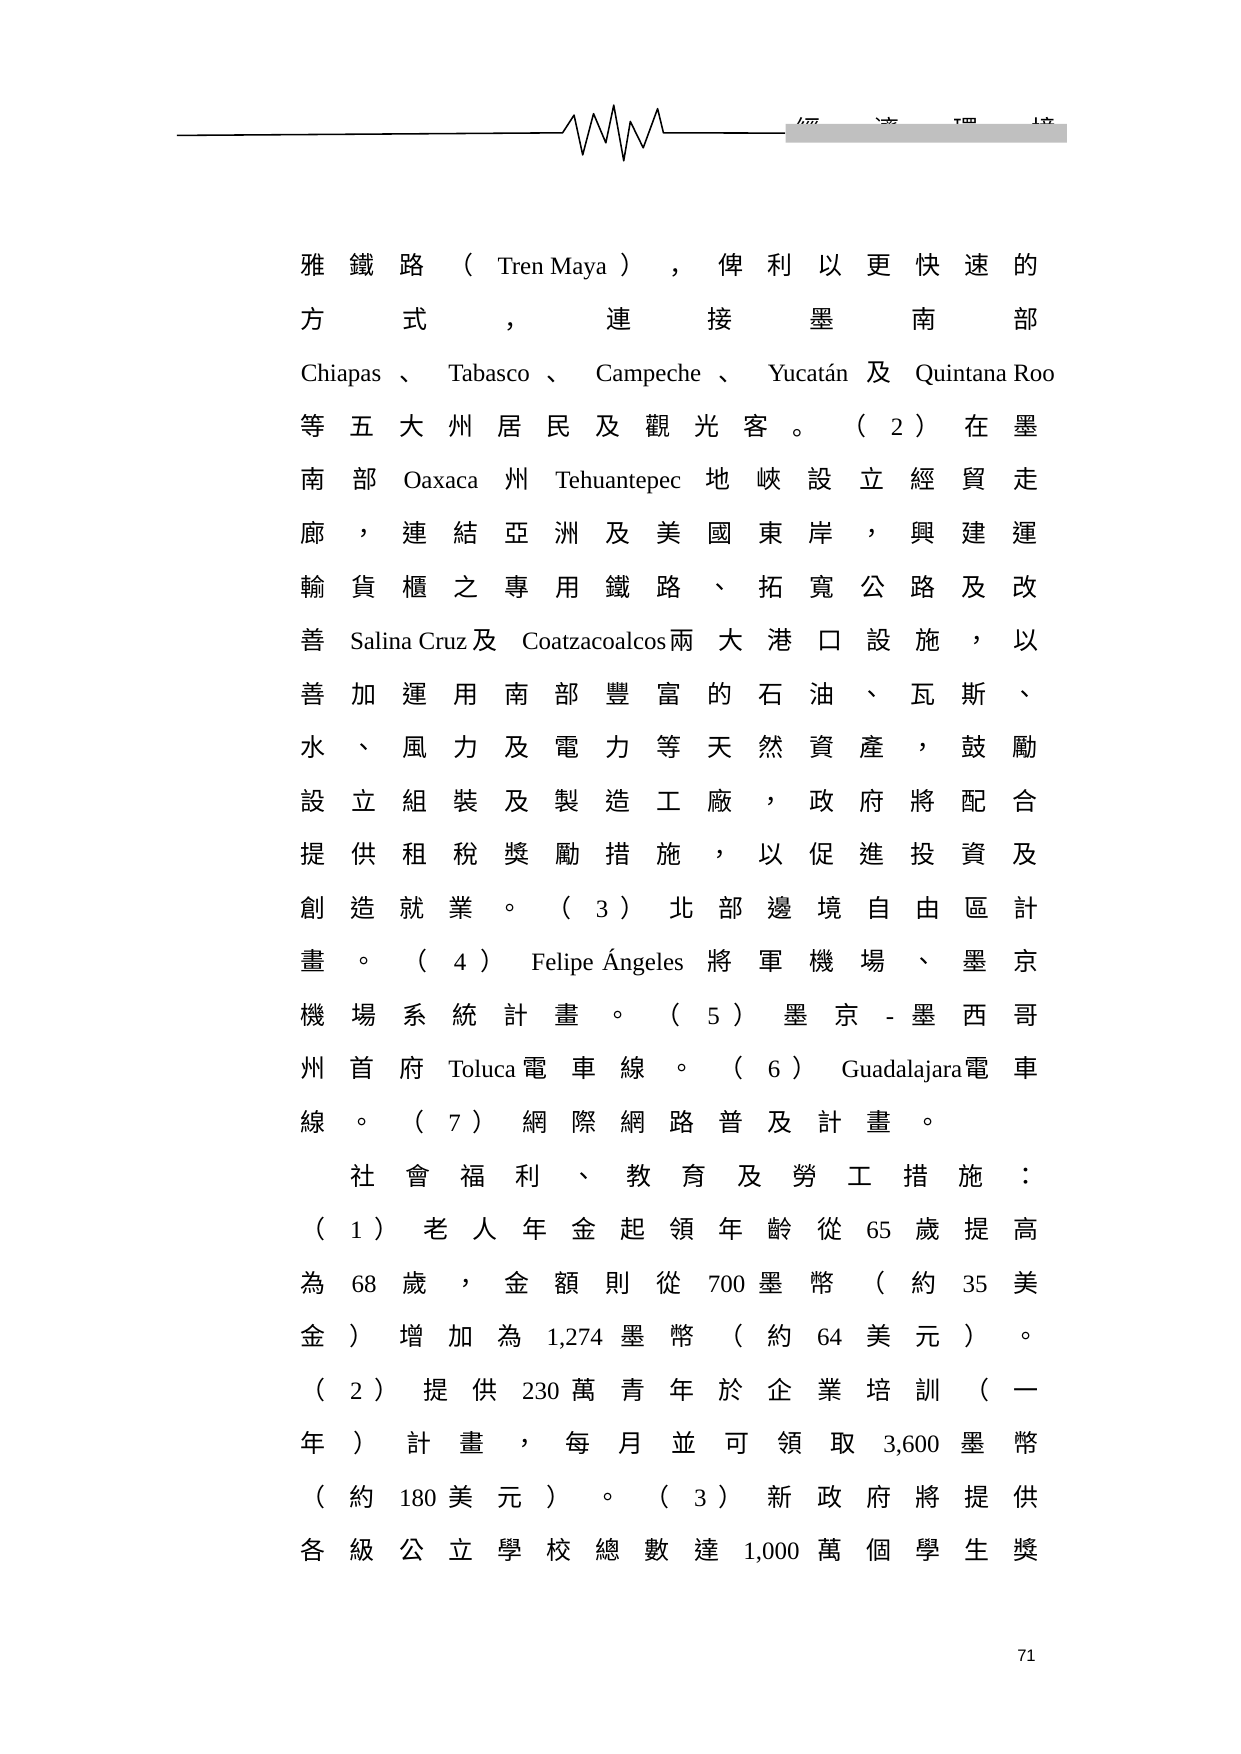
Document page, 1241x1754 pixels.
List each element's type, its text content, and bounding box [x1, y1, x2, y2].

text 社會福利、教育及勞工措施：（1）老人年金起領年齡從65歲提高為68歲，金額則從700墨幣（約35美金）增加為1,274墨幣（約64美元）。（2）提供230萬青年於企業培訓（一年）計畫，每月並可領取3,600墨幣（約180美元）。（3）新政府將提供各級公立學校總數達1,000萬個學生獎 [276, 1147, 1063, 1576]
text 雅鐵路（Tren Maya），俾利以更快速的方式，連接墨南部Chiapas、Tabasco、Campeche、Yucatán及Quintana Roo等五大州居民及觀光客。（2）在墨南部Oaxaca州Tehuantepec地峽設立經貿走廊，連結亞洲及美國東岸，興建運輸貨櫃之專用鐵路、拓寬公路及改善Salina Cruz及Coatzacoalcos兩大港口設施，以善加運用南部豐富的石油、瓦斯、水、風力及電力等天然資產，鼓勵設立組裝及製造工廠，政府將配合提供租稅獎勵措施，以促進投資及創造就業。（3）北部邊境自由區計畫。（4）Felipe Ángeles將軍機場、墨京機場系統計畫。（5）墨京-墨西哥州首府Toluca電車線。（6）Guadalajara電車線。（7）網際網路普及計畫。 [276, 237, 1063, 1147]
